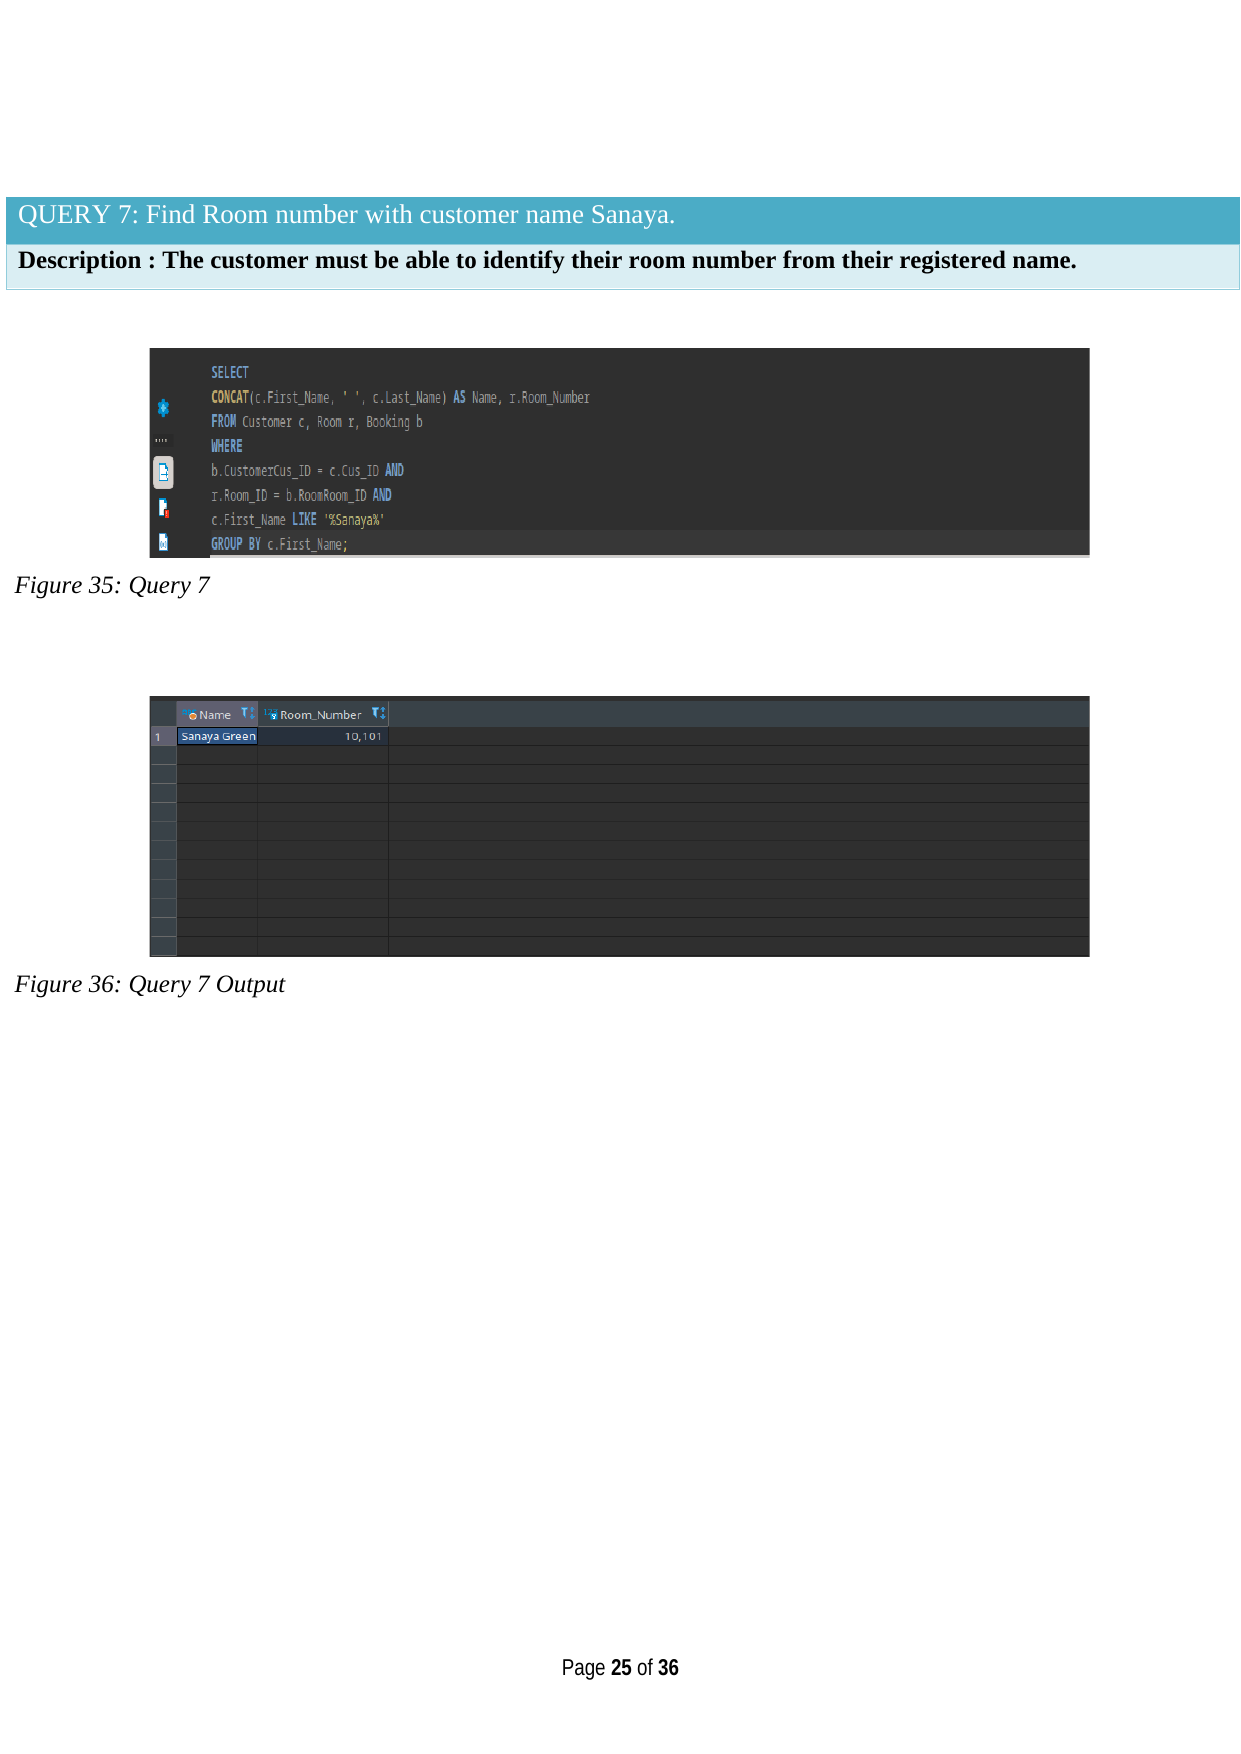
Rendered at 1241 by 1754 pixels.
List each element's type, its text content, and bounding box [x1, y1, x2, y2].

text Figure 35: Query 7 [14, 558, 1225, 599]
picture [149, 348, 1090, 558]
table_header QUERY 7: Find Room number with customer name Sanaya. [7, 198, 1239, 244]
picture [149, 696, 1090, 957]
table_cell Description : The customer must be able to identify their room number from their registered name. [7, 245, 1239, 288]
list Figure 36: Query 7 Output [14, 957, 1225, 998]
